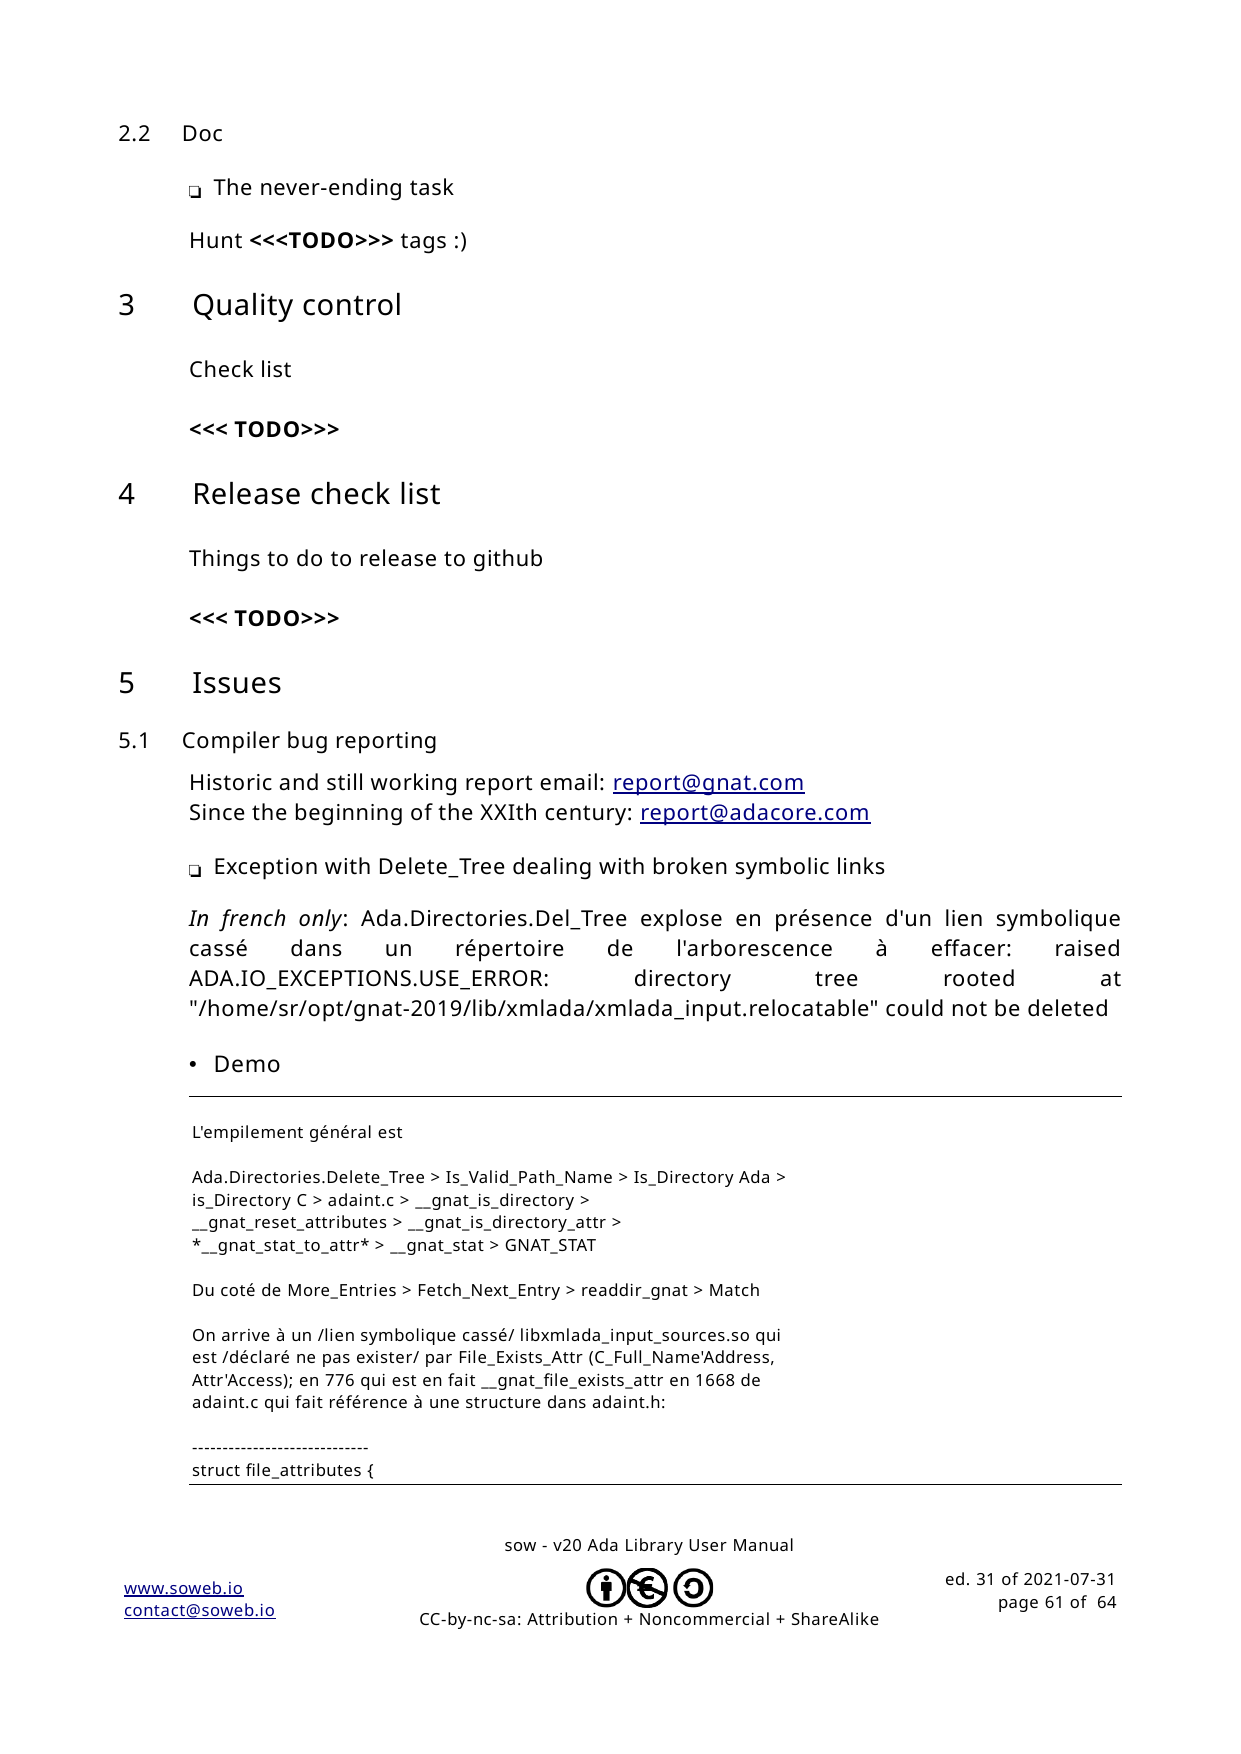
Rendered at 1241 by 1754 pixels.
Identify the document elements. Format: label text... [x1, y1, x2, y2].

list adaint.c qui fait référence à une structure dans adaint.h: [189, 1388, 1122, 1414]
subtitle The never-ending task [189, 172, 1122, 213]
text <<< TODO>>> [189, 413, 1122, 443]
list struct file_attributes { [189, 1456, 1122, 1484]
subtitle Doc [118, 118, 1122, 148]
subtitle Quality control [118, 284, 1122, 323]
list Attr'Access); en 776 qui est en fait __gnat_file_exists_attr en 1668 de [189, 1366, 1122, 1388]
subtitle Compiler bug reporting [118, 725, 1122, 755]
text Hunt <<<TODO>>> tags :) [189, 224, 1122, 254]
picture [672, 1568, 714, 1608]
list __gnat_reset_attributes > __gnat_is_directory_attr > [189, 1208, 1122, 1231]
list L'empilement général est [189, 1097, 1122, 1144]
text Since the beginning of the XXIth century: report@adacore.com [189, 797, 1122, 827]
text In french only: Ada.Directories.Del_Tree explose en présence d'un lien symbolique cassé dans un répertoire de l'arborescence à effacer: raised ADA.IO_EXCEPTIONS.USE_ERROR: directory tree rooted at "/home/sr/opt/gnat-2019/lib/xmlada/xmlada_input.relocatable" could not be deleted [189, 903, 1122, 1023]
text Check list [189, 353, 1122, 383]
text Historic and still working report email: report@gnat.com [189, 767, 1122, 797]
subtitle Issues [118, 662, 1122, 701]
subtitle Release check list [118, 473, 1122, 512]
subtitle Exception with Delete_Tree dealing with broken symbolic links [189, 851, 1122, 892]
list *__gnat_stat_to_attr* > __gnat_stat > GNAT_STAT [189, 1231, 1122, 1256]
picture [585, 1568, 668, 1608]
subtitle Demo [189, 1047, 1122, 1078]
list est /déclaré ne pas exister/ par File_Exists_Attr (C_Full_Name'Address, [189, 1343, 1122, 1366]
text Things to do to release to github [189, 542, 1122, 572]
text <<< TODO>>> [189, 602, 1122, 632]
list Du coté de More_Entries > Fetch_Next_Entry > readdir_gnat > Match [189, 1276, 1122, 1301]
list ----------------------------- [189, 1433, 1122, 1456]
list On arrive à un /lien symbolique cassé/ libxmlada_input_sources.so qui [189, 1321, 1122, 1343]
list is_Directory C > adaint.c > __gnat_is_directory > [189, 1186, 1122, 1208]
list Ada.Directories.Delete_Tree > Is_Valid_Path_Name > Is_Directory Ada > [189, 1163, 1122, 1186]
